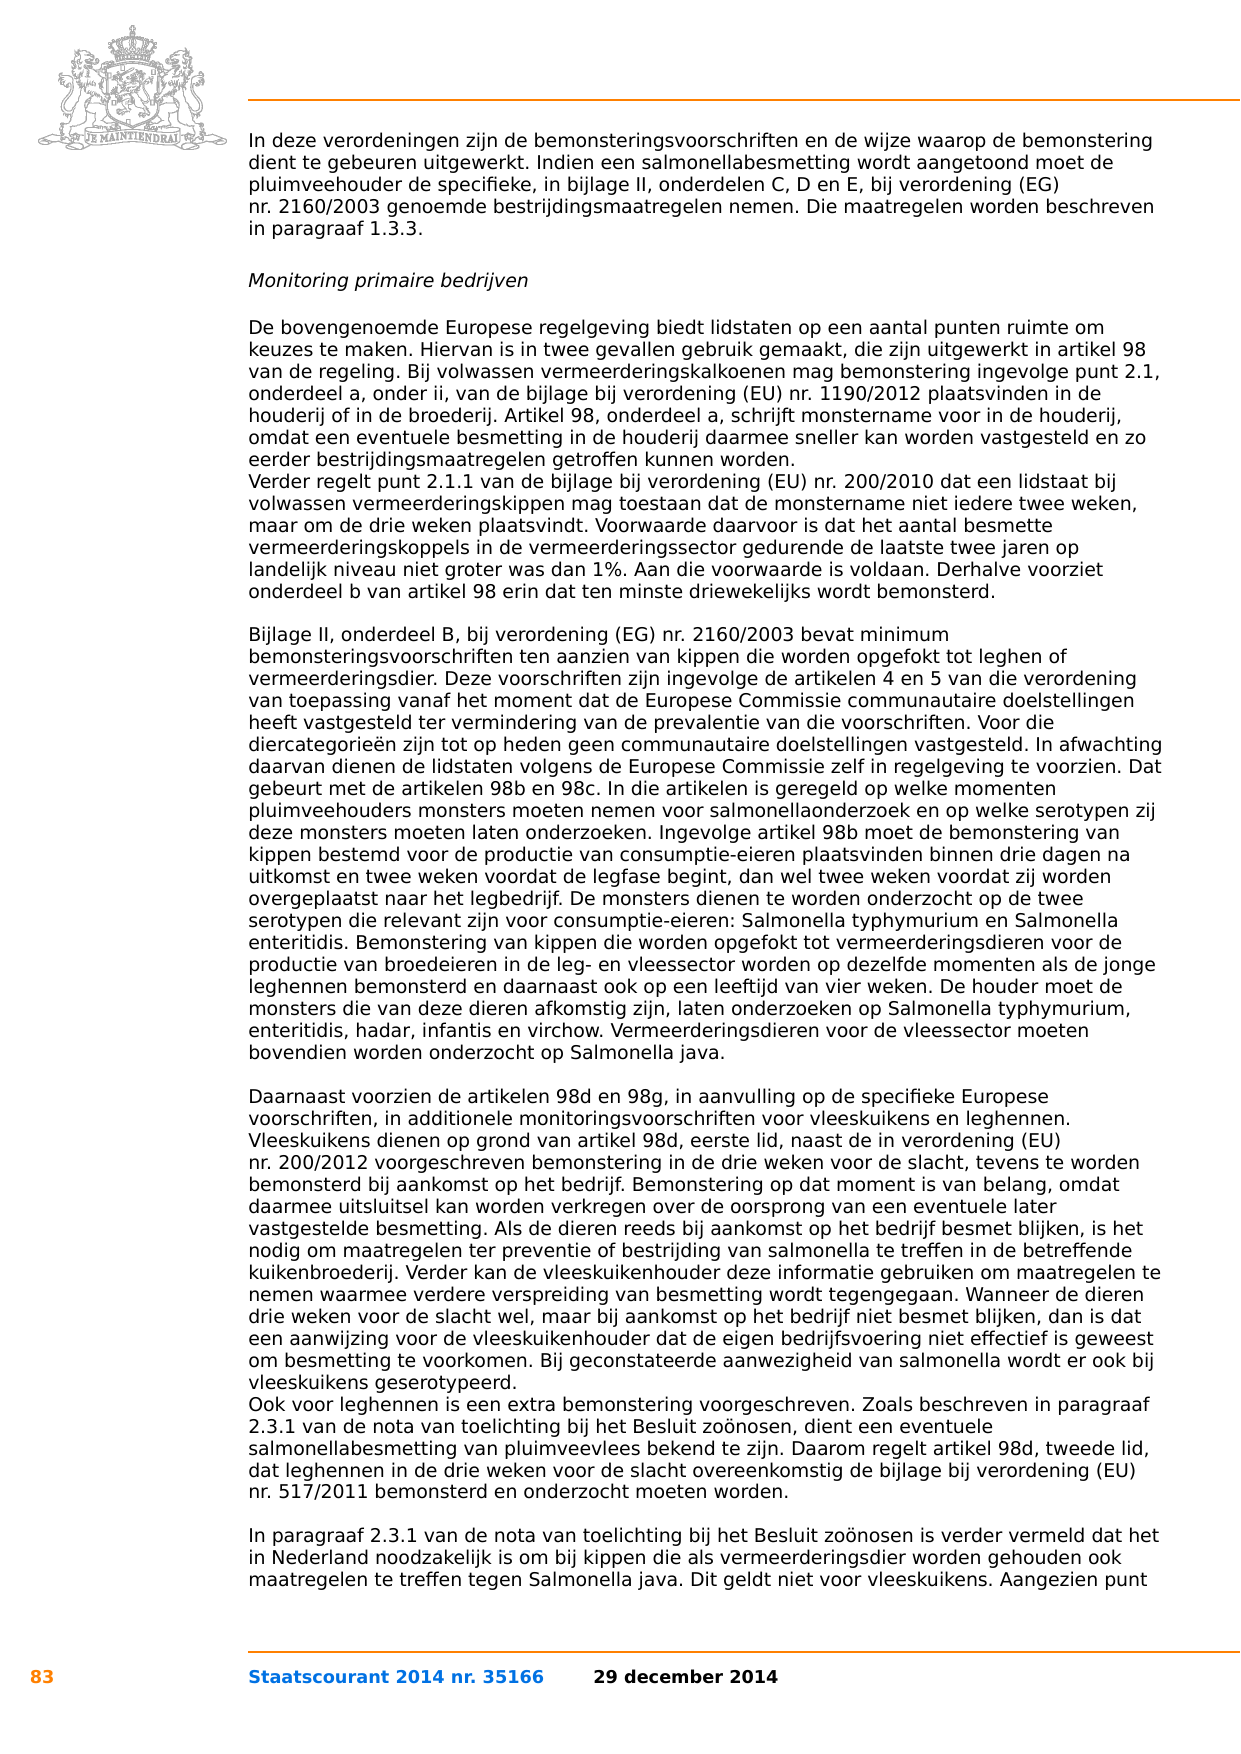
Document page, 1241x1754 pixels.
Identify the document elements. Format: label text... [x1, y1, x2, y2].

text De bovengenoemde Europese regelgeving biedt lidstaten op een aantal punten ruimte om keuzes te maken. Hiervan is in twee gevallen gebruik gemaakt, die zijn uitgewerkt in artikel 98 van de regeling. Bij volwassen vermeerderingskalkoenen mag bemonstering ingevolge punt 2.1, onderdeel a, onder ii, van de bijlage bij verordening (EU) nr. 1190/2012 plaatsvinden in de houderij of in de broederij. Artikel 98, onderdeel a, schrijft monstername voor in de houderij, omdat een eventuele besmetting in de houderij daarmee sneller kan worden vastgesteld en zo eerder bestrijdingsmaatregelen getroffen kunnen worden. [248, 317, 1163, 471]
picture [38, 25, 227, 150]
subtitle Monitoring primaire bedrijven [248, 270, 1163, 292]
text In paragraaf 2.3.1 van de nota van toelichting bij het Besluit zoönosen is verder vermeld dat het in Nederland noodzakelijk is om bij kippen die als vermeerderingsdier worden gehouden ook maatregelen te treffen tegen Salmonella java. Dit geldt niet voor vleeskuikens. Aangezien punt [248, 1525, 1163, 1591]
text Bijlage II, onderdeel B, bij verordening (EG) nr. 2160/2003 bevat minimum bemonsteringsvoorschriften ten aanzien van kippen die worden opgefokt tot leghen of vermeerderingsdier. Deze voorschriften zijn ingevolge de artikelen 4 en 5 van die verordening van toepassing vanaf het moment dat de Europese Commissie communautaire doelstellingen heeft vastgesteld ter vermindering van de prevalentie van die voorschriften. Voor die diercategorieën zijn tot op heden geen communautaire doelstellingen vastgesteld. In afwachting daarvan dienen de lidstaten volgens de Europese Commissie zelf in regelgeving te voorzien. Dat gebeurt met de artikelen 98b en 98c. In die artikelen is geregeld op welke momenten pluimveehouders monsters moeten nemen voor salmonellaonderzoek en op welke serotypen zij deze monsters moeten laten onderzoeken. Ingevolge artikel 98b moet de bemonstering van kippen bestemd voor de productie van consumptie-eieren plaatsvinden binnen drie dagen na uitkomst en twee weken voordat de legfase begint, dan wel twee weken voordat zij worden overgeplaatst naar het legbedrijf. De monsters dienen te worden onderzocht op de twee serotypen die relevant zijn voor consumptie-eieren: Salmonella typhymurium en Salmonella enteritidis. Bemonstering van kippen die worden opgefokt tot vermeerderingsdieren voor de productie van broedeieren in de leg- en vleessector worden op dezelfde momenten als de jonge leghennen bemonsterd en daarnaast ook op een leeftijd van vier weken. De houder moet de monsters die van deze dieren afkomstig zijn, laten onderzoeken op Salmonella typhymurium, enteritidis, hadar, infantis en virchow. Vermeerderingsdieren voor de vleessector moeten bovendien worden onderzocht op Salmonella java. [248, 624, 1163, 1064]
text Verder regelt punt 2.1.1 van de bijlage bij verordening (EU) nr. 200/2010 dat een lidstaat bij volwassen vermeerderingskippen mag toestaan dat de monstername niet iedere twee weken, maar om de drie weken plaatsvindt. Voorwaarde daarvoor is dat het aantal besmette vermeerderingskoppels in de vermeerderingssector gedurende de laatste twee jaren op landelijk niveau niet groter was dan 1%. Aan die voorwaarde is voldaan. Derhalve voorziet onderdeel b van artikel 98 erin dat ten minste driewekelijks wordt bemonsterd. [248, 471, 1163, 602]
text In deze verordeningen zijn de bemonsteringsvoorschriften en de wijze waarop de bemonstering dient te gebeuren uitgewerkt. Indien een salmonellabesmetting wordt aangetoond moet de pluimveehouder de specifieke, in bijlage II, onderdelen C, D en E, bij verordening (EG) nr. 2160/2003 genoemde bestrijdingsmaatregelen nemen. Die maatregelen worden beschreven in paragraaf 1.3.3. [248, 130, 1163, 240]
text Ook voor leghennen is een extra bemonstering voorgeschreven. Zoals beschreven in paragraaf 2.3.1 van de nota van toelichting bij het Besluit zoönosen, dient een eventuele salmonellabesmetting van pluimveevlees bekend te zijn. Daarom regelt artikel 98d, tweede lid, dat leghennen in de drie weken voor de slacht overeenkomstig de bijlage bij verordening (EU) nr. 517/2011 bemonsterd en onderzocht moeten worden. [248, 1393, 1163, 1503]
text Daarnaast voorzien de artikelen 98d en 98g, in aanvulling op de specifieke Europese voorschriften, in additionele monitoringsvoorschriften voor vleeskuikens en leghennen. Vleeskuikens dienen op grond van artikel 98d, eerste lid, naast de in verordening (EU) nr. 200/2012 voorgeschreven bemonstering in de drie weken voor de slacht, tevens te worden bemonsterd bij aankomst op het bedrijf. Bemonstering op dat moment is van belang, omdat daarmee uitsluitsel kan worden verkregen over de oorsprong van een eventuele later vastgestelde besmetting. Als de dieren reeds bij aankomst op het bedrijf besmet blijken, is het nodig om maatregelen ter preventie of bestrijding van salmonella te treffen in de betreffende kuikenbroederij. Verder kan de vleeskuikenhouder deze informatie gebruiken om maatregelen te nemen waarmee verdere verspreiding van besmetting wordt tegengegaan. Wanneer de dieren drie weken voor de slacht wel, maar bij aankomst op het bedrijf niet besmet blijken, dan is dat een aanwijzing voor de vleeskuikenhouder dat de eigen bedrijfsvoering niet effectief is geweest om besmetting te voorkomen. Bij geconstateerde aanwezigheid van salmonella wordt er ook bij vleeskuikens geserotypeerd. [248, 1086, 1163, 1393]
